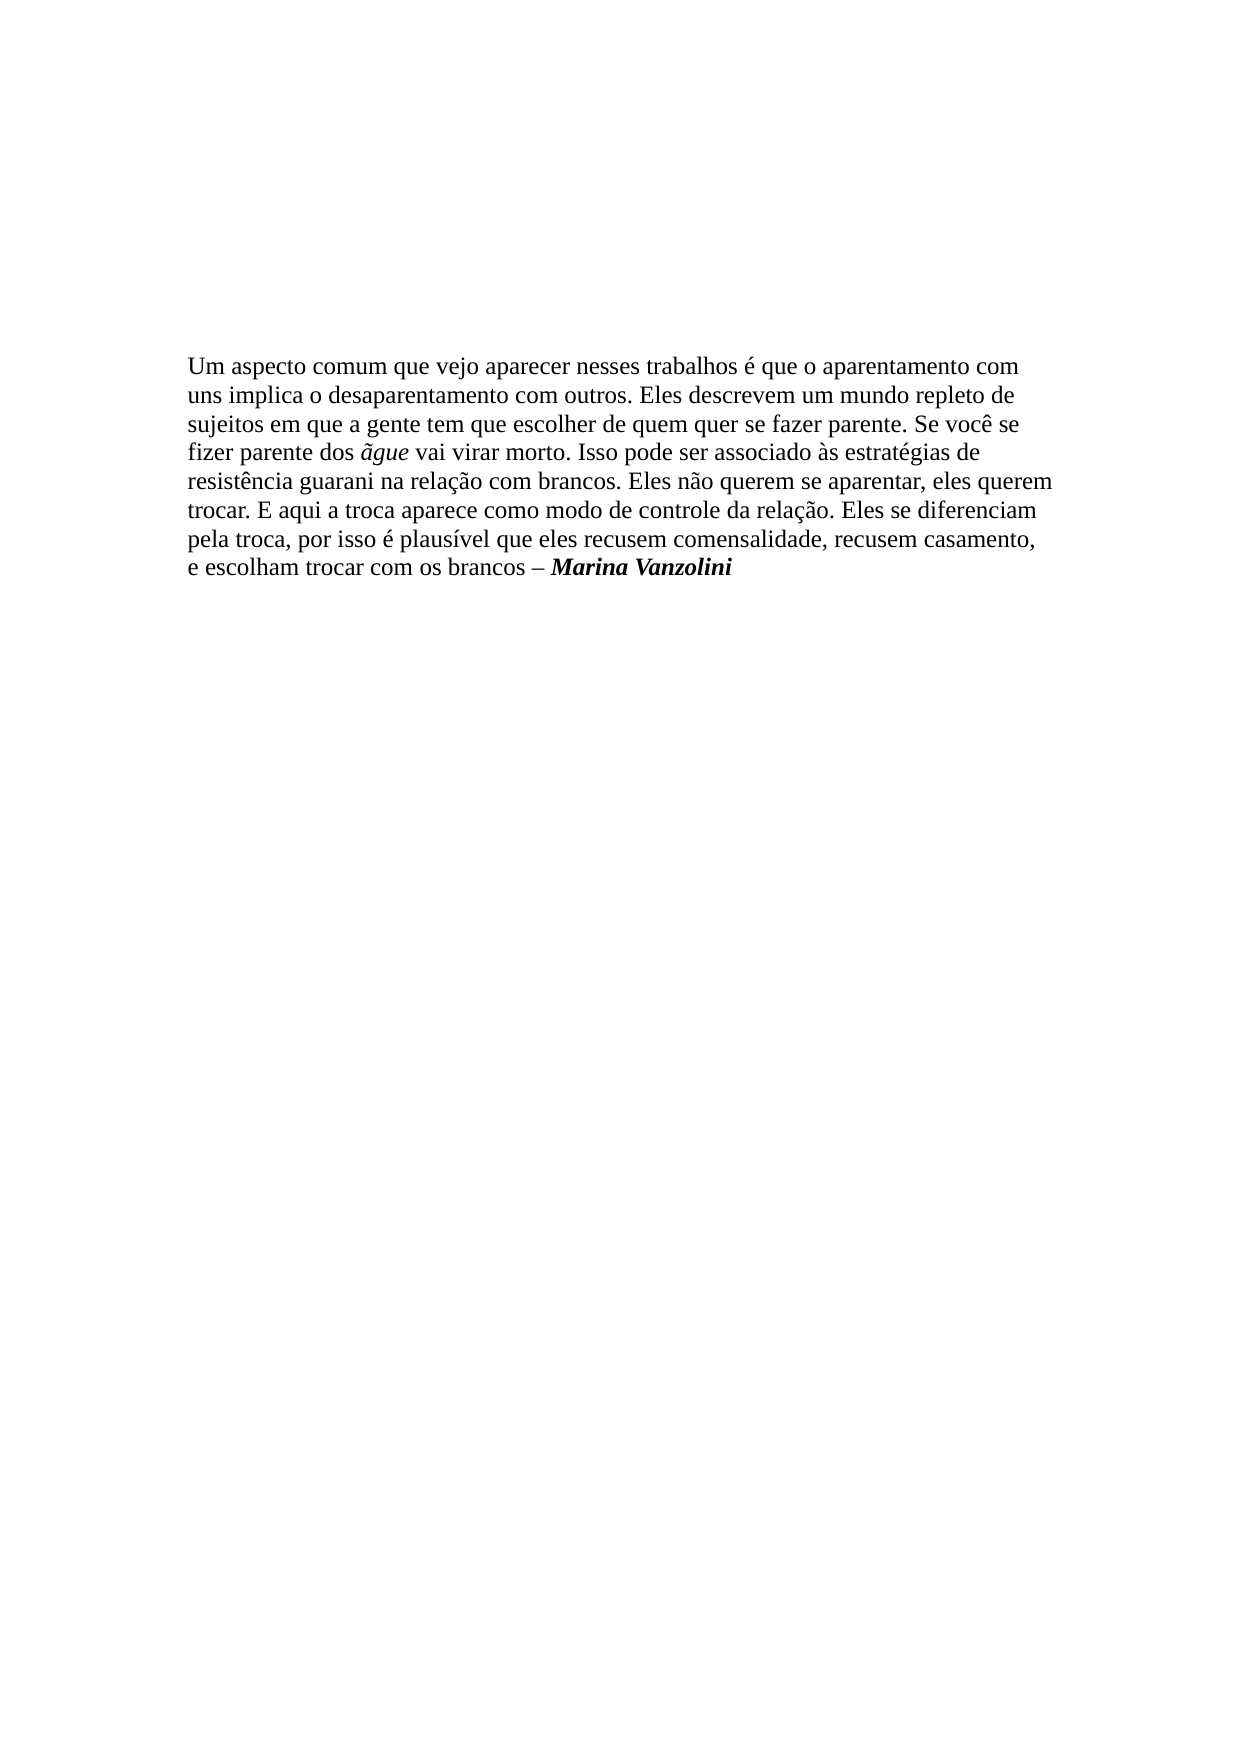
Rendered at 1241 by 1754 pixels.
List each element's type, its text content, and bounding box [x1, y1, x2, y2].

text Um aspecto comum que vejo aparecer nesses trabalhos é que o aparentamento com uns implica o desaparentamento com outros. Eles descrevem um mundo repleto de sujeitos em que a gente tem que escolher de quem quer se fazer parente. Se você se fizer parente dos ãgue vai virar morto. Isso pode ser associado às estratégias de resistência guarani na relação com brancos. Eles não querem se aparentar, eles querem trocar. E aqui a troca aparece como modo de controle da relação. Eles se diferenciam pela troca, por isso é plausível que eles recusem comensalidade, recusem casamento, e escolham trocar com os brancos – Marina Vanzolini [187, 351, 1053, 581]
